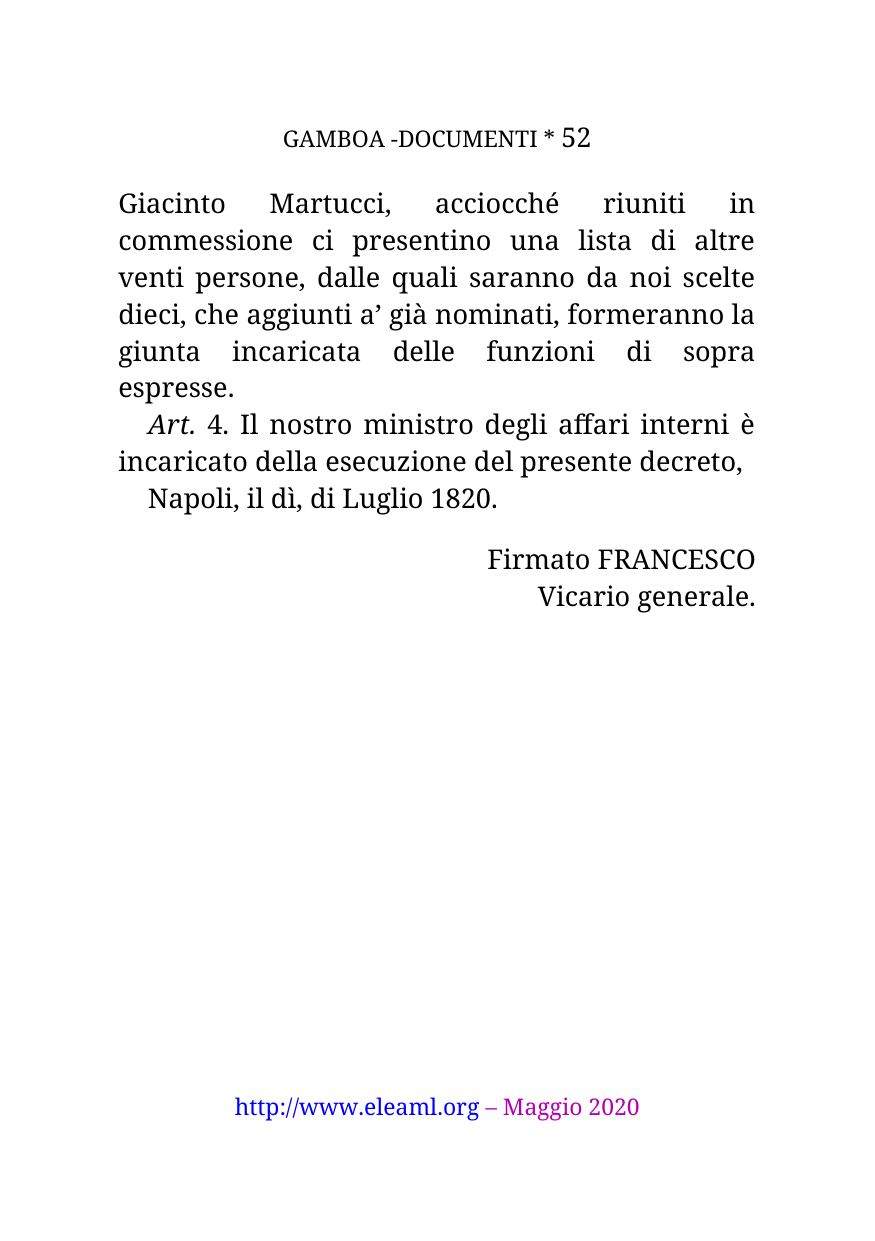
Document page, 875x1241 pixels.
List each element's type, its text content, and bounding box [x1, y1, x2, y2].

text Giacinto Martucci, acciocché riuniti in commessione ci presentino una lista di altre venti persone, dalle quali saranno da noi scelte dieci, che aggiunti a’ già nominati, formeranno la giunta incaricata delle funzioni di sopra espresse. [118, 184, 756, 406]
text Art. 4. Il nostro ministro degli affari interni è incaricato della esecuzione del presente decreto, [118, 406, 756, 479]
text Firmato FRANCESCO [118, 540, 756, 577]
text Napoli, il dì, di Luglio 1820. [118, 479, 756, 516]
text Vicario generale. [118, 577, 756, 614]
